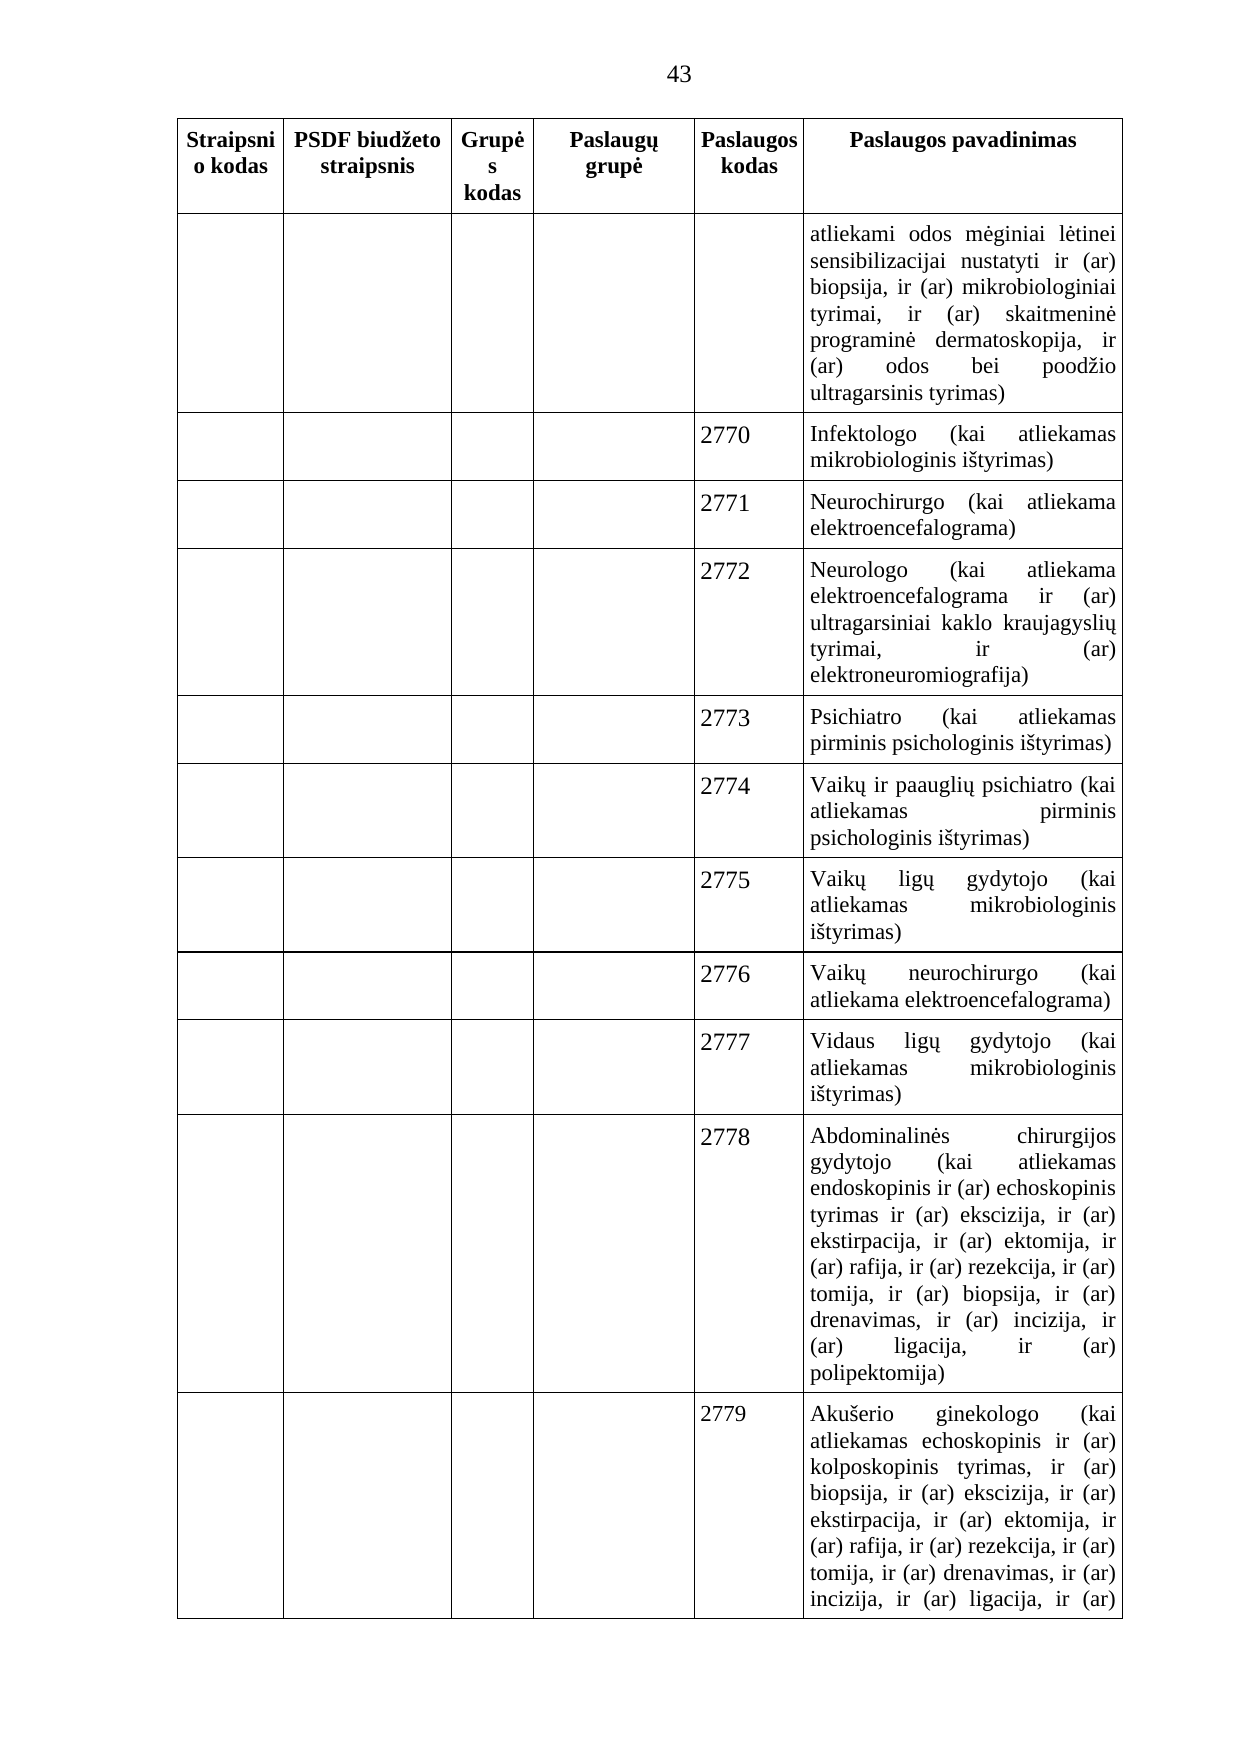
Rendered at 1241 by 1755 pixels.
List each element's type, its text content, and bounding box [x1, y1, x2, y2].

table_cell [534, 858, 694, 951]
table_cell Neurochirurgo (kai atliekama elektroencefalograma) [804, 481, 1122, 548]
table_header Grupės kodas [452, 119, 533, 212]
table_header Paslaugos kodas [695, 119, 803, 212]
table_cell [178, 764, 283, 857]
table_cell Vaikų ir paauglių psichiatro (kai atliekamas pirminis psichologinis ištyrimas) [804, 764, 1122, 857]
table_cell [534, 481, 694, 548]
table_cell 2775 [695, 858, 803, 951]
table_cell [452, 858, 533, 951]
table_cell Psichiatro (kai atliekamas pirminis psichologinis ištyrimas) [804, 696, 1122, 763]
table_cell [284, 764, 451, 857]
table_cell [534, 696, 694, 763]
table_header PSDF biudžeto straipsnis [284, 119, 451, 212]
table_cell Abdominalinės chirurgijos gydytojo (kai atliekamas endoskopinis ir (ar) echoskopinis tyrimas ir (ar) ekscizija, ir (ar) ekstirpacija, ir (ar) ektomija, ir (ar) rafija, ir (ar) rezekcija, ir (ar) tomija, ir (ar) biopsija, ir (ar) drenavimas, ir (ar) incizija, ir (ar) ligacija, ir (ar) polipektomija) [804, 1115, 1122, 1392]
table_cell [284, 549, 451, 695]
table_cell [178, 481, 283, 548]
table_cell [452, 764, 533, 857]
table_cell [534, 1020, 694, 1113]
table_cell [452, 413, 533, 480]
table_cell [284, 1020, 451, 1113]
table_cell 2771 [695, 481, 803, 548]
table_cell [284, 1115, 451, 1392]
table_cell [452, 1020, 533, 1113]
table_cell [178, 858, 283, 951]
table_header Straipsnio kodas [178, 119, 283, 212]
table_cell [534, 1115, 694, 1392]
table_cell [452, 214, 533, 412]
table_cell [178, 1393, 283, 1618]
table_header Paslaugų grupė [534, 119, 694, 212]
table_cell [534, 1393, 694, 1618]
table_cell [534, 953, 694, 1019]
table_cell 2773 [695, 696, 803, 763]
table_cell [284, 481, 451, 548]
table_cell 2776 [695, 953, 803, 1019]
table_cell 2779 [695, 1393, 803, 1618]
table_cell [695, 214, 803, 412]
table_cell 2770 [695, 413, 803, 480]
table_cell Neurologo (kai atliekama elektroencefalograma ir (ar) ultragarsiniai kaklo kraujagyslių tyrimai, ir (ar) elektroneuromiografija) [804, 549, 1122, 695]
table_header Paslaugos pavadinimas [804, 119, 1122, 212]
table_cell [178, 1020, 283, 1113]
table_cell [178, 214, 283, 412]
table_cell [452, 481, 533, 548]
table_cell Vaikų neurochirurgo (kai atliekama elektroencefalograma) [804, 953, 1122, 1019]
table_cell [534, 764, 694, 857]
table_cell [452, 1115, 533, 1392]
table_cell [178, 953, 283, 1019]
table_cell [284, 953, 451, 1019]
table_cell [284, 413, 451, 480]
table_cell [452, 953, 533, 1019]
table_cell [534, 214, 694, 412]
table_cell 2774 [695, 764, 803, 857]
table_cell [178, 1115, 283, 1392]
table_cell Akušerio ginekologo (kai atliekamas echoskopinis ir (ar) kolposkopinis tyrimas, ir (ar) biopsija, ir (ar) ekscizija, ir (ar) ekstirpacija, ir (ar) ektomija, ir (ar) rafija, ir (ar) rezekcija, ir (ar) tomija, ir (ar) drenavimas, ir (ar) incizija, ir (ar) ligacija, ir (ar) [804, 1393, 1122, 1618]
table_cell 2777 [695, 1020, 803, 1113]
table_cell [534, 413, 694, 480]
table_cell atliekami odos mėginiai lėtinei sensibilizacijai nustatyti ir (ar) biopsija, ir (ar) mikrobiologiniai tyrimai, ir (ar) skaitmeninė programinė dermatoskopija, ir (ar) odos bei poodžio ultragarsinis tyrimas) [804, 214, 1122, 412]
table_cell [452, 549, 533, 695]
table_cell [284, 214, 451, 412]
table_cell Vaikų ligų gydytojo (kai atliekamas mikrobiologinis ištyrimas) [804, 858, 1122, 951]
table_cell Infektologo (kai atliekamas mikrobiologinis ištyrimas) [804, 413, 1122, 480]
table_cell [178, 413, 283, 480]
table_cell [534, 549, 694, 695]
table_cell 2778 [695, 1115, 803, 1392]
table_cell [284, 1393, 451, 1618]
table_cell [284, 858, 451, 951]
table_cell 2772 [695, 549, 803, 695]
table_cell [452, 696, 533, 763]
table_cell [452, 1393, 533, 1618]
table_cell [178, 549, 283, 695]
table_cell [178, 696, 283, 763]
table_cell [284, 696, 451, 763]
table_cell Vidaus ligų gydytojo (kai atliekamas mikrobiologinis ištyrimas) [804, 1020, 1122, 1113]
